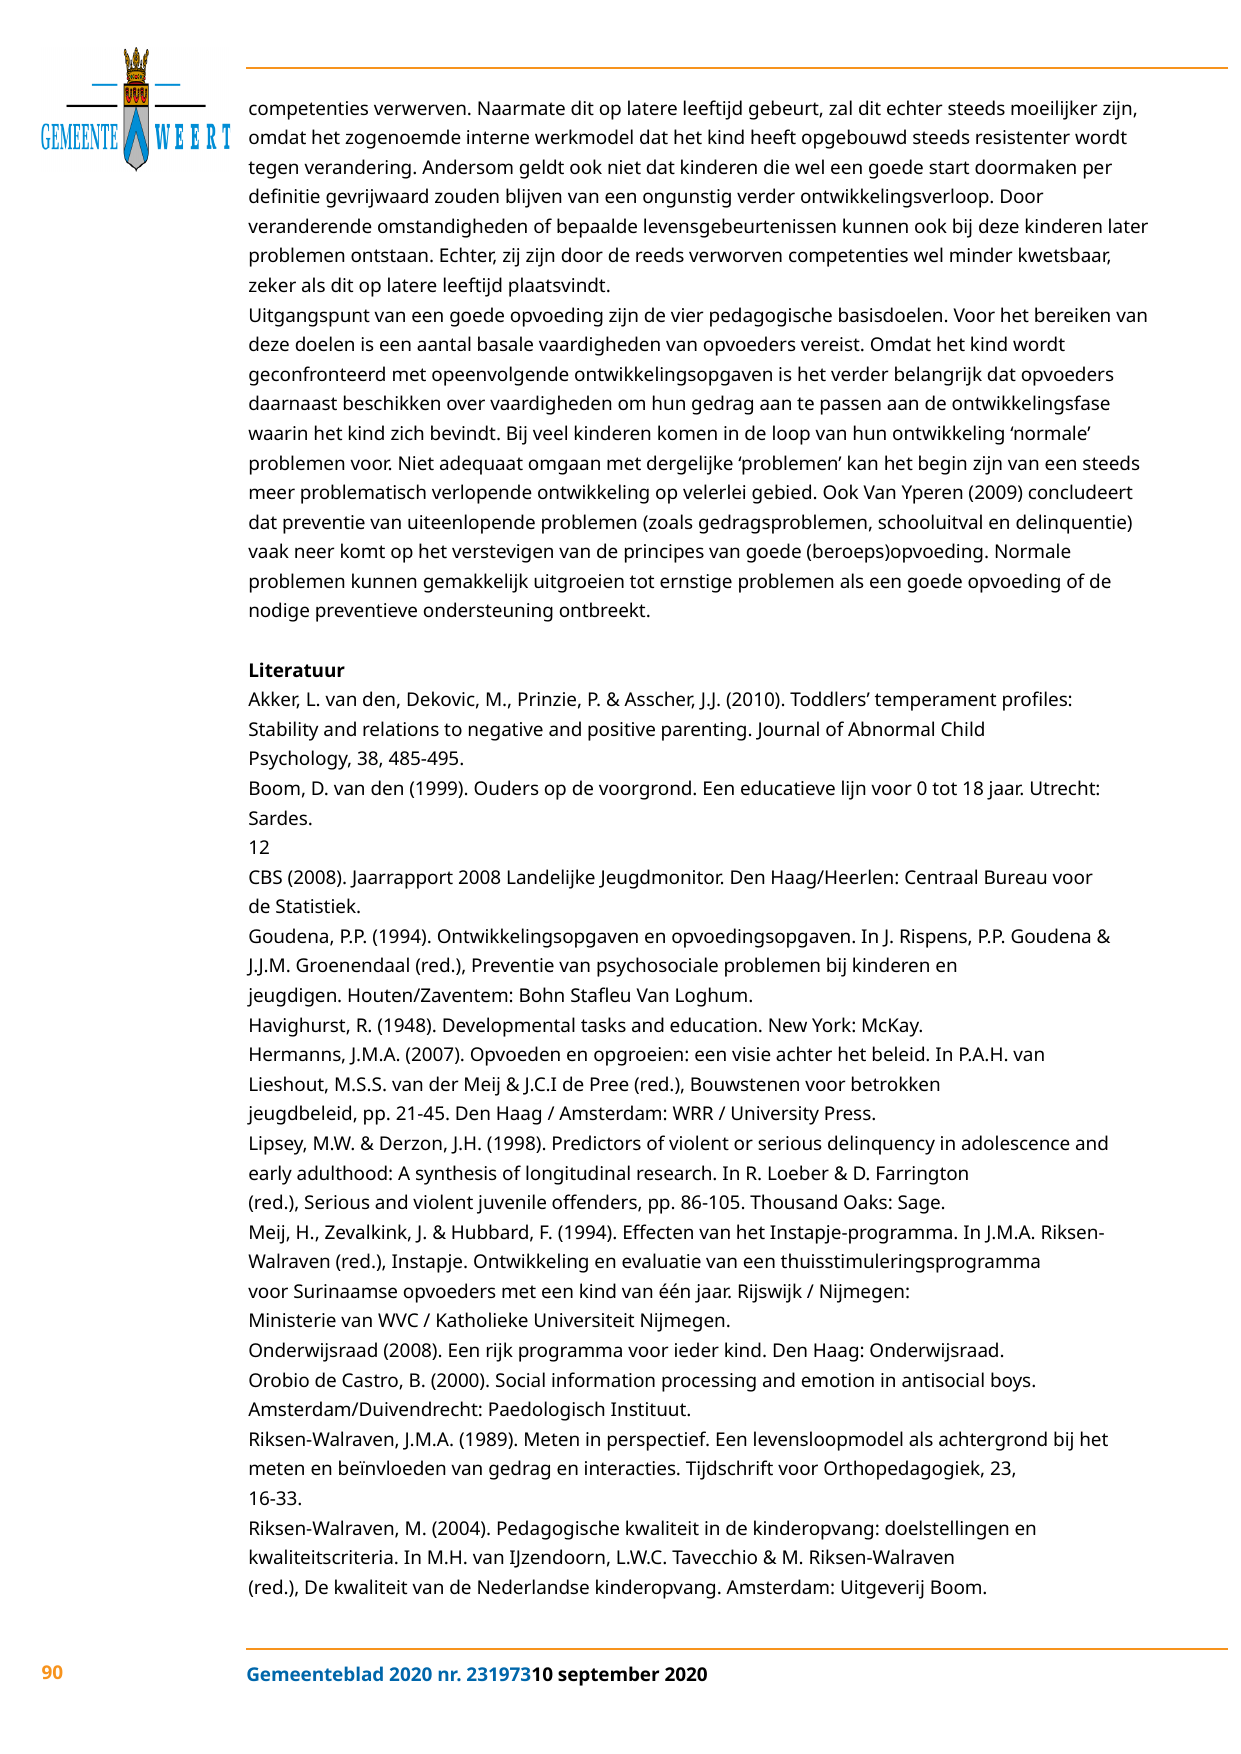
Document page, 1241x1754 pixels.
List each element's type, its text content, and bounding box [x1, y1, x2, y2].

text voor Surinaamse opvoeders met een kind van één jaar. Rijswijk / Nijmegen: [248, 1278, 1152, 1304]
text Riksen-Walraven, J.M.A. (1989). Meten in perspectief. Een levensloopmodel als achtergrond bij het [248, 1426, 1152, 1452]
text veranderende omstandigheden of bepaalde levensgebeurtenissen kunnen ook bij deze kinderen later [248, 213, 1152, 239]
text competenties verwerven. Naarmate dit op latere leeftijd gebeurt, zal dit echter steeds moeilijker zijn, [248, 95, 1152, 121]
text problemen voor. Niet adequaat omgaan met dergelijke ‘problemen’ kan het begin zijn van een steeds [248, 450, 1152, 476]
text zeker als dit op latere leeftijd plaatsvindt. [248, 272, 1152, 298]
text Amsterdam/Duivendrecht: Paedologisch Instituut. [248, 1396, 1152, 1422]
text 16-33. [248, 1485, 1152, 1511]
text 12 [248, 834, 1152, 860]
text Stability and relations to negative and positive parenting. Journal of Abnormal Child [248, 716, 1152, 742]
text waarin het kind zich bevindt. Bij veel kinderen komen in de loop van hun ontwikkeling ‘normale’ [248, 420, 1152, 446]
text tegen verandering. Andersom geldt ook niet dat kinderen die wel een goede start doormaken per [248, 154, 1152, 180]
text Walraven (red.), Instapje. Ontwikkeling en evaluatie van een thuisstimuleringsprogramma [248, 1248, 1152, 1274]
text vaak neer komt op het verstevigen van de principes van goede (beroeps)opvoeding. Normale [248, 538, 1152, 564]
text Riksen-Walraven, M. (2004). Pedagogische kwaliteit in de kinderopvang: doelstellingen en [248, 1515, 1152, 1541]
text Lipsey, M.W. & Derzon, J.H. (1998). Predictors of violent or serious delinquency in adolescence and [248, 1130, 1152, 1156]
text Sardes. [248, 805, 1152, 831]
text daarnaast beschikken over vaardigheden om hun gedrag aan te passen aan de ontwikkelingsfase [248, 391, 1152, 416]
text omdat het zogenoemde interne werkmodel dat het kind heeft opgebouwd steeds resistenter wordt [248, 124, 1152, 150]
text nodige preventieve ondersteuning ontbreekt. [248, 598, 1152, 623]
text problemen kunnen gemakkelijk uitgroeien tot ernstige problemen als een goede opvoeding of de [248, 568, 1152, 594]
text CBS (2008). Jaarrapport 2008 Landelijke Jeugdmonitor. Den Haag/Heerlen: Centraal Bureau voor [248, 864, 1152, 890]
text J.J.M. Groenendaal (red.), Preventie van psychosociale problemen bij kinderen en [248, 953, 1152, 978]
text (red.), Serious and violent juvenile offenders, pp. 86-105. Thousand Oaks: Sage. [248, 1189, 1152, 1215]
text Hermanns, J.M.A. (2007). Opvoeden en opgroeien: een visie achter het beleid. In P.A.H. van [248, 1041, 1152, 1067]
text Akker, L. van den, Dekovic, M., Prinzie, P. & Asscher, J.J. (2010). Toddlers’ temperament profiles: [248, 686, 1152, 712]
picture [41, 47, 231, 172]
text definitie gevrijwaard zouden blijven van een ongunstig verder ontwikkelingsverloop. Door [248, 183, 1152, 209]
text deze doelen is een aantal basale vaardigheden van opvoeders vereist. Omdat het kind wordt [248, 331, 1152, 357]
text Orobio de Castro, B. (2000). Social information processing and emotion in antisocial boys. [248, 1367, 1152, 1393]
text jeugdigen. Houten/Zaventem: Bohn Stafleu Van Loghum. [248, 982, 1152, 1008]
text (red.), De kwaliteit van de Nederlandse kinderopvang. Amsterdam: Uitgeverij Boom. [248, 1574, 1152, 1600]
text jeugdbeleid, pp. 21-45. Den Haag / Amsterdam: WRR / University Press. [248, 1101, 1152, 1126]
text Goudena, P.P. (1994). Ontwikkelingsopgaven en opvoedingsopgaven. In J. Rispens, P.P. Goudena & [248, 923, 1152, 949]
text Uitgangspunt van een goede opvoeding zijn de vier pedagogische basisdoelen. Voor het bereiken van [248, 302, 1152, 328]
text geconfronteerd met opeenvolgende ontwikkelingsopgaven is het verder belangrijk dat opvoeders [248, 361, 1152, 387]
text Literatuur [248, 657, 1152, 683]
text early adulthood: A synthesis of longitudinal research. In R. Loeber & D. Farrington [248, 1160, 1152, 1186]
text kwaliteitscriteria. In M.H. van IJzendoorn, L.W.C. Tavecchio & M. Riksen-Walraven [248, 1544, 1152, 1570]
text Ministerie van WVC / Katholieke Universiteit Nijmegen. [248, 1308, 1152, 1333]
text meten en beïnvloeden van gedrag en interacties. Tijdschrift voor Orthopedagogiek, 23, [248, 1456, 1152, 1481]
text problemen ontstaan. Echter, zij zijn door de reeds verworven competenties wel minder kwetsbaar, [248, 243, 1152, 268]
text de Statistiek. [248, 893, 1152, 919]
text Onderwijsraad (2008). Een rijk programma voor ieder kind. Den Haag: Onderwijsraad. [248, 1337, 1152, 1363]
text Meij, H., Zevalkink, J. & Hubbard, F. (1994). Effecten van het Instapje-programma. In J.M.A. Riksen- [248, 1219, 1152, 1245]
text Boom, D. van den (1999). Ouders op de voorgrond. Een educatieve lijn voor 0 tot 18 jaar. Utrecht: [248, 775, 1152, 801]
text Havighurst, R. (1948). Developmental tasks and education. New York: McKay. [248, 1012, 1152, 1038]
text dat preventie van uiteenlopende problemen (zoals gedragsproblemen, schooluitval en delinquentie) [248, 509, 1152, 535]
text Psychology, 38, 485-495. [248, 746, 1152, 771]
text Lieshout, M.S.S. van der Meij & J.C.I de Pree (red.), Bouwstenen voor betrokken [248, 1071, 1152, 1097]
text meer problematisch verlopende ontwikkeling op velerlei gebied. Ook Van Yperen (2009) concludeert [248, 479, 1152, 505]
